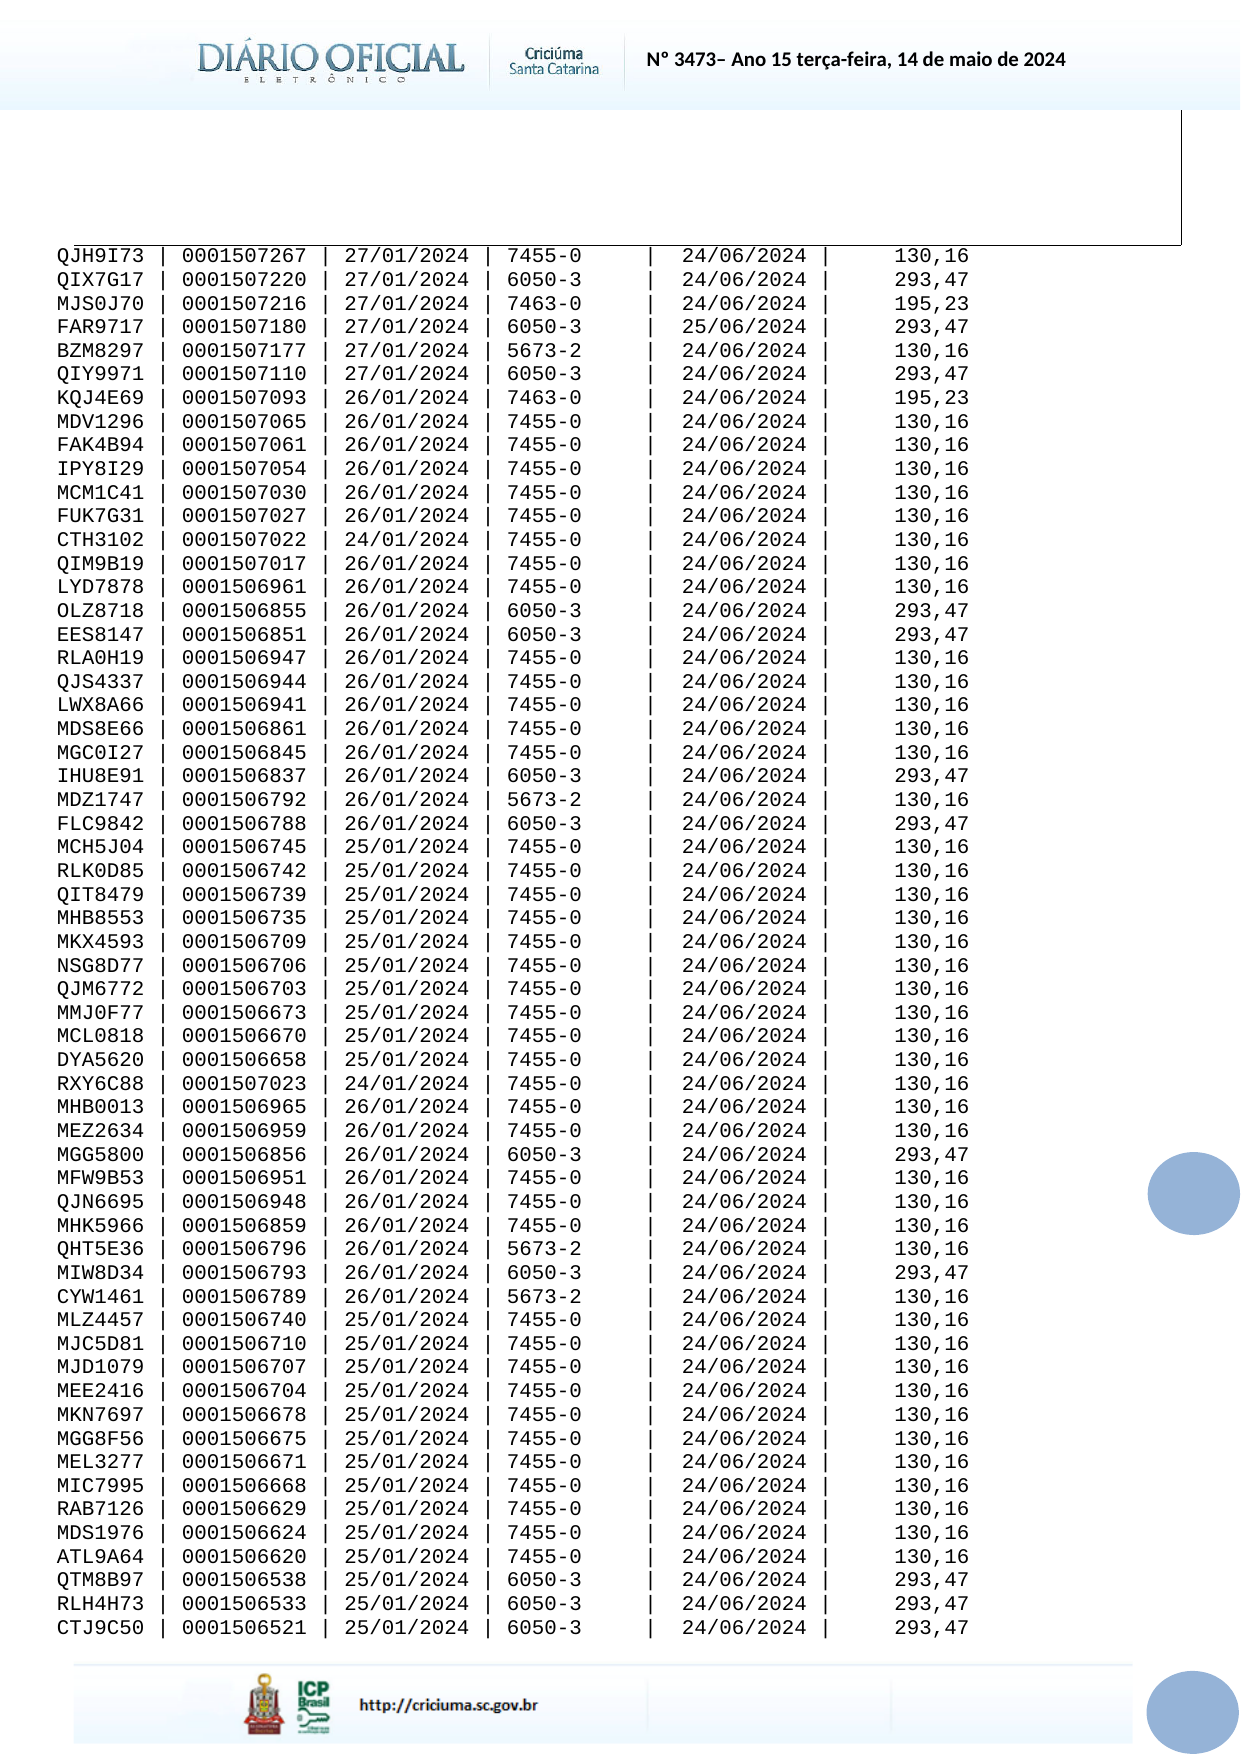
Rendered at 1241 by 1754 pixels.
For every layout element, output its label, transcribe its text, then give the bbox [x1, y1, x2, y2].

text BZM8297 | 0001507177 | 27/01/2024 | 5673-2 | 24/06/2024 | 130,16 [44, 340, 1181, 363]
text QIX7G17 | 0001507220 | 27/01/2024 | 6050-3 | 24/06/2024 | 293,47 [44, 269, 1181, 292]
text QIY9971 | 0001507110 | 27/01/2024 | 6050-3 | 24/06/2024 | 293,47 [44, 363, 1181, 387]
text MJC5D81 | 0001506710 | 25/01/2024 | 7455-0 | 24/06/2024 | 130,16 [44, 1333, 1181, 1357]
text NSG8D77 | 0001506706 | 25/01/2024 | 7455-0 | 24/06/2024 | 130,16 [44, 954, 1181, 978]
text FLC9842 | 0001506788 | 26/01/2024 | 6050-3 | 24/06/2024 | 293,47 [44, 813, 1181, 836]
text IHU8E91 | 0001506837 | 26/01/2024 | 6050-3 | 24/06/2024 | 293,47 [44, 765, 1181, 789]
text FUK7G31 | 0001507027 | 26/01/2024 | 7455-0 | 24/06/2024 | 130,16 [44, 505, 1181, 529]
text MKX4593 | 0001506709 | 25/01/2024 | 7455-0 | 24/06/2024 | 130,16 [44, 931, 1181, 954]
text MEZ2634 | 0001506959 | 26/01/2024 | 7455-0 | 24/06/2024 | 130,16 [44, 1120, 1181, 1144]
text MDS8E66 | 0001506861 | 26/01/2024 | 7455-0 | 24/06/2024 | 130,16 [44, 718, 1181, 742]
text OLZ8718 | 0001506855 | 26/01/2024 | 6050-3 | 24/06/2024 | 293,47 [44, 600, 1181, 623]
text KQJ4E69 | 0001507093 | 26/01/2024 | 7463-0 | 24/06/2024 | 195,23 [44, 387, 1181, 411]
text MCM1C41 | 0001507030 | 26/01/2024 | 7455-0 | 24/06/2024 | 130,16 [44, 482, 1181, 505]
text EES8147 | 0001506851 | 26/01/2024 | 6050-3 | 24/06/2024 | 293,47 [44, 623, 1181, 647]
text QHT5E36 | 0001506796 | 26/01/2024 | 5673-2 | 24/06/2024 | 130,16 [44, 1238, 1181, 1262]
text CTH3102 | 0001507022 | 24/01/2024 | 7455-0 | 24/06/2024 | 130,16 [44, 529, 1181, 553]
text MGG5800 | 0001506856 | 26/01/2024 | 6050-3 | 24/06/2024 | 293,47 [44, 1144, 1181, 1167]
text CYW1461 | 0001506789 | 26/01/2024 | 5673-2 | 24/06/2024 | 130,16 [44, 1286, 1181, 1309]
text MEL3277 | 0001506671 | 25/01/2024 | 7455-0 | 24/06/2024 | 130,16 [44, 1451, 1181, 1475]
text CTJ9C50 | 0001506521 | 25/01/2024 | 6050-3 | 24/06/2024 | 293,47 [44, 1617, 1181, 1640]
text ATL9A64 | 0001506620 | 25/01/2024 | 7455-0 | 24/06/2024 | 130,16 [44, 1546, 1181, 1569]
text MIW8D34 | 0001506793 | 26/01/2024 | 6050-3 | 24/06/2024 | 293,47 [44, 1262, 1181, 1286]
text IPY8I29 | 0001507054 | 26/01/2024 | 7455-0 | 24/06/2024 | 130,16 [44, 458, 1181, 482]
text QJM6772 | 0001506703 | 25/01/2024 | 7455-0 | 24/06/2024 | 130,16 [44, 978, 1181, 1002]
text MEE2416 | 0001506704 | 25/01/2024 | 7455-0 | 24/06/2024 | 130,16 [44, 1380, 1181, 1404]
text QJN6695 | 0001506948 | 26/01/2024 | 7455-0 | 24/06/2024 | 130,16 [44, 1191, 1153, 1215]
text MMJ0F77 | 0001506673 | 25/01/2024 | 7455-0 | 24/06/2024 | 130,16 [44, 1002, 1181, 1026]
text MJD1079 | 0001506707 | 25/01/2024 | 7455-0 | 24/06/2024 | 130,16 [44, 1357, 1181, 1380]
text MCL0818 | 0001506670 | 25/01/2024 | 7455-0 | 24/06/2024 | 130,16 [44, 1026, 1181, 1049]
text MHB8553 | 0001506735 | 25/01/2024 | 7455-0 | 24/06/2024 | 130,16 [44, 907, 1181, 931]
text QTM8B97 | 0001506538 | 25/01/2024 | 6050-3 | 24/06/2024 | 293,47 [44, 1569, 1181, 1593]
text FAK4B94 | 0001507061 | 26/01/2024 | 7455-0 | 24/06/2024 | 130,16 [44, 434, 1181, 458]
text MKN7697 | 0001506678 | 25/01/2024 | 7455-0 | 24/06/2024 | 130,16 [44, 1404, 1181, 1427]
text MDZ1747 | 0001506792 | 26/01/2024 | 5673-2 | 24/06/2024 | 130,16 [44, 789, 1181, 813]
text LWX8A66 | 0001506941 | 26/01/2024 | 7455-0 | 24/06/2024 | 130,16 [44, 694, 1181, 718]
text FAR9717 | 0001507180 | 27/01/2024 | 6050-3 | 25/06/2024 | 293,47 [44, 316, 1181, 340]
text MCH5J04 | 0001506745 | 25/01/2024 | 7455-0 | 24/06/2024 | 130,16 [44, 836, 1181, 860]
text MLZ4457 | 0001506740 | 25/01/2024 | 7455-0 | 24/06/2024 | 130,16 [44, 1309, 1181, 1333]
text MHK5966 | 0001506859 | 26/01/2024 | 7455-0 | 24/06/2024 | 130,16 [44, 1215, 1181, 1238]
text MDV1296 | 0001507065 | 26/01/2024 | 7455-0 | 24/06/2024 | 130,16 [44, 411, 1181, 434]
text RAB7126 | 0001506629 | 25/01/2024 | 7455-0 | 24/06/2024 | 130,16 [44, 1498, 1181, 1522]
text MGC0I27 | 0001506845 | 26/01/2024 | 7455-0 | 24/06/2024 | 130,16 [44, 742, 1181, 765]
text RLA0H19 | 0001506947 | 26/01/2024 | 7455-0 | 24/06/2024 | 130,16 [44, 647, 1181, 671]
text LYD7878 | 0001506961 | 26/01/2024 | 7455-0 | 24/06/2024 | 130,16 [44, 576, 1181, 600]
text DYA5620 | 0001506658 | 25/01/2024 | 7455-0 | 24/06/2024 | 130,16 [44, 1049, 1181, 1073]
text MJS0J70 | 0001507216 | 27/01/2024 | 7463-0 | 24/06/2024 | 195,23 [44, 292, 1181, 316]
text RLH4H73 | 0001506533 | 25/01/2024 | 6050-3 | 24/06/2024 | 293,47 [44, 1593, 1181, 1617]
text MFW9B53 | 0001506951 | 26/01/2024 | 7455-0 | 24/06/2024 | 130,16 [44, 1167, 1157, 1191]
text QJH9I73 | 0001507267 | 27/01/2024 | 7455-0 | 24/06/2024 | 130,16 [44, 245, 1181, 269]
text QIT8479 | 0001506739 | 25/01/2024 | 7455-0 | 24/06/2024 | 130,16 [44, 884, 1181, 907]
text RXY6C88 | 0001507023 | 24/01/2024 | 7455-0 | 24/06/2024 | 130,16 [44, 1073, 1181, 1096]
text QJS4337 | 0001506944 | 26/01/2024 | 7455-0 | 24/06/2024 | 130,16 [44, 671, 1181, 694]
text MGG8F56 | 0001506675 | 25/01/2024 | 7455-0 | 24/06/2024 | 130,16 [44, 1427, 1181, 1451]
text MDS1976 | 0001506624 | 25/01/2024 | 7455-0 | 24/06/2024 | 130,16 [44, 1522, 1181, 1546]
text MHB0013 | 0001506965 | 26/01/2024 | 7455-0 | 24/06/2024 | 130,16 [44, 1096, 1181, 1120]
text RLK0D85 | 0001506742 | 25/01/2024 | 7455-0 | 24/06/2024 | 130,16 [44, 860, 1181, 884]
text MIC7995 | 0001506668 | 25/01/2024 | 7455-0 | 24/06/2024 | 130,16 [44, 1475, 1181, 1498]
text QIM9B19 | 0001507017 | 26/01/2024 | 7455-0 | 24/06/2024 | 130,16 [44, 553, 1181, 576]
